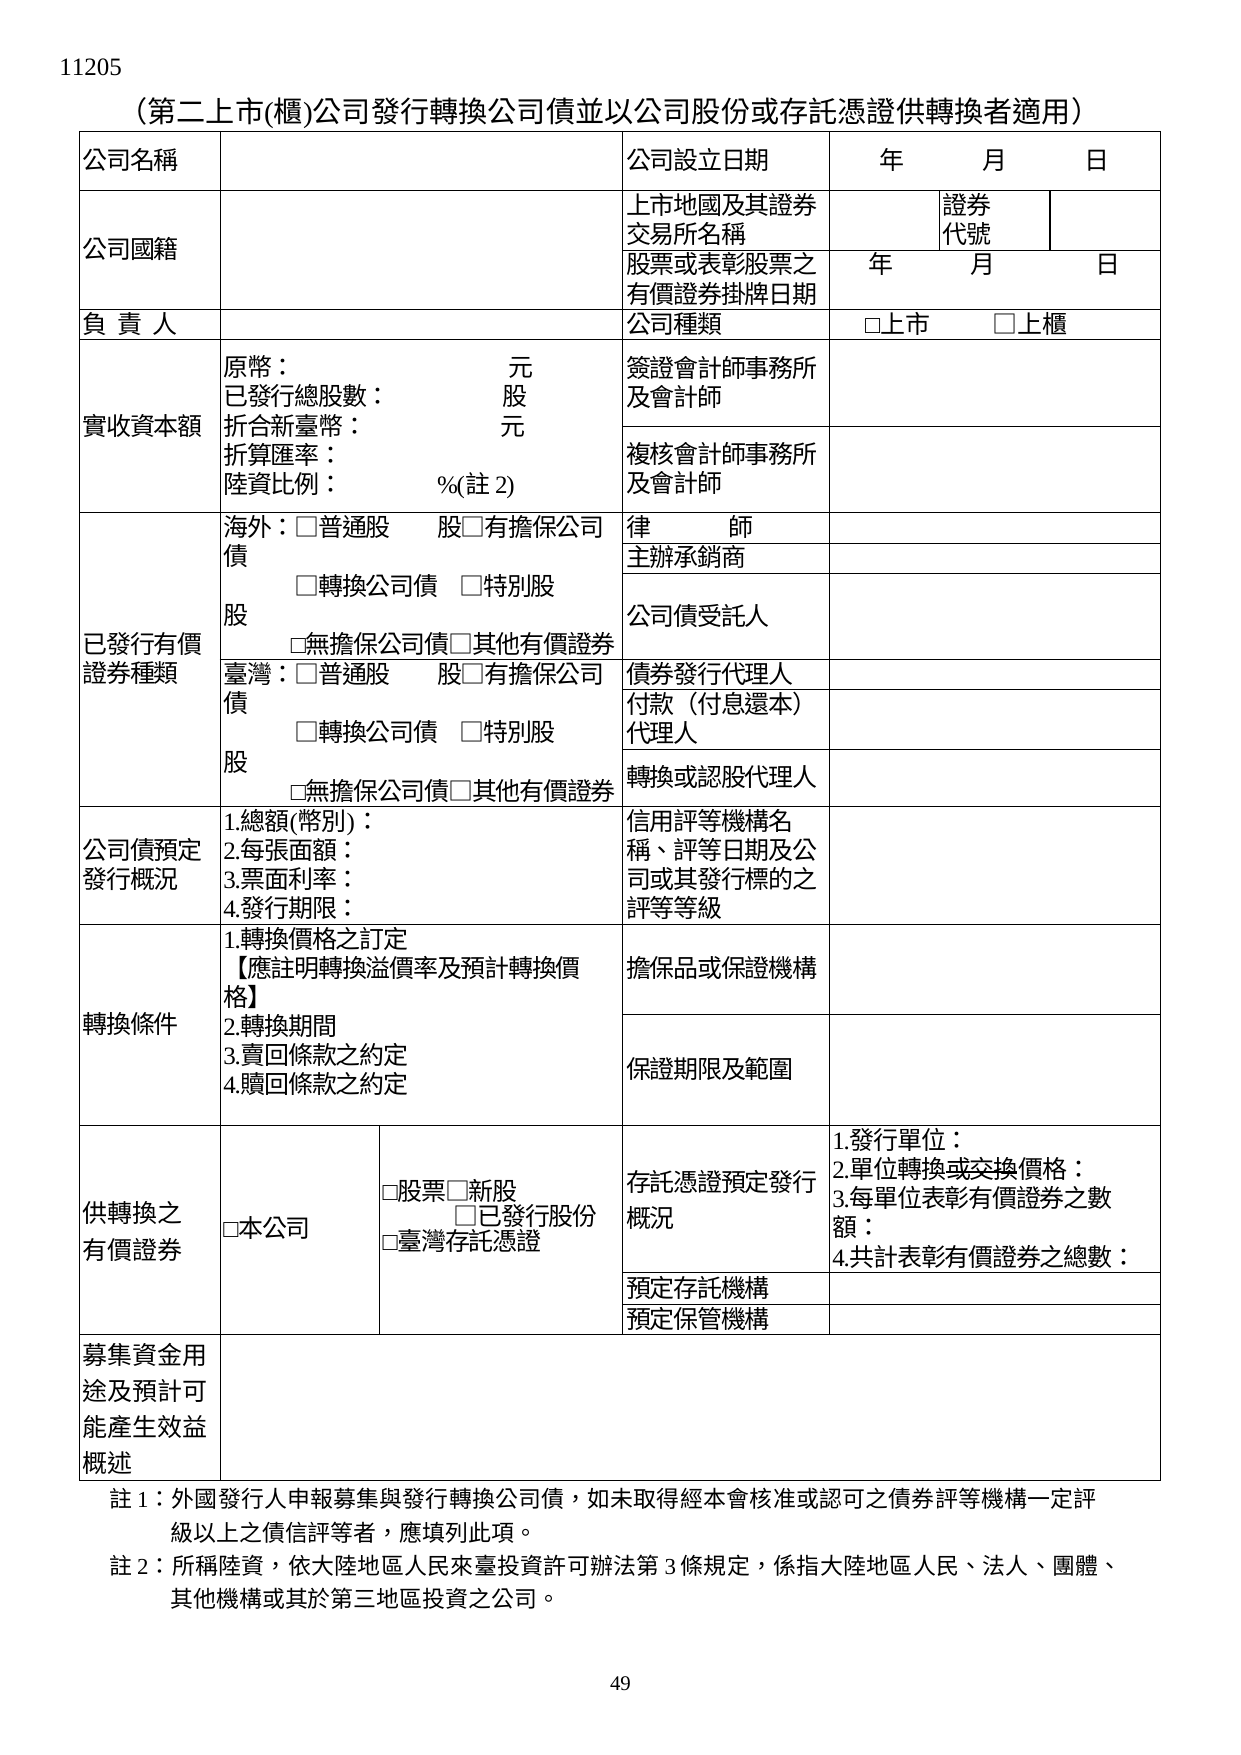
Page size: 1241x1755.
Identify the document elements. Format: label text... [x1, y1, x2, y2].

table_cell [830, 1015, 1160, 1125]
table_cell □股票□新股 □已發行股份 □臺灣存託憑證 [380, 1126, 622, 1334]
table_cell 轉換或認股代理人 [623, 750, 829, 806]
table_cell 實收資本額 [80, 340, 220, 512]
table_cell [830, 750, 1160, 806]
table_cell □上市 □上櫃 [830, 310, 1160, 339]
table_cell 公司債預定發行概況 [80, 807, 220, 924]
table_cell 存託憑證預定發行概況 [623, 1126, 829, 1272]
table_cell [221, 191, 622, 309]
table_cell [830, 544, 1160, 573]
table_header [221, 132, 622, 190]
table_cell 轉換條件 [80, 925, 220, 1125]
table_cell [830, 340, 1160, 426]
table_cell 律 師 [623, 513, 829, 542]
table_cell 上市地國及其證券交易所名稱 [623, 191, 829, 249]
table_cell 公司種類 [623, 310, 829, 339]
table_cell [830, 427, 1160, 512]
table_cell 臺灣：□普通股 股□有擔保公司債 □轉換公司債 □特別股 股 □無擔保公司債□其他有價證券 [221, 660, 622, 806]
table_cell [830, 925, 1160, 1014]
table_cell 付款（付息還本） 代理人 [623, 690, 829, 749]
table_cell [830, 513, 1160, 542]
table_cell [1051, 191, 1160, 249]
table_cell [830, 1273, 1160, 1304]
table_header 公司設立日期 [623, 132, 829, 190]
table_header 年 月 日 [830, 132, 1160, 190]
table_cell 年 月 日 [830, 251, 1160, 309]
table_cell [830, 690, 1160, 749]
table_cell [830, 1305, 1160, 1334]
table_cell [830, 807, 1160, 924]
table_cell 信用評等機構名稱、評等日期及公司或其發行標的之 評等等級 [623, 807, 829, 924]
table_cell 已發行有價證券種類 [80, 513, 220, 806]
table_cell 複核會計師事務所及會計師 [623, 427, 829, 512]
table_cell 簽證會計師事務所及會計師 [623, 340, 829, 426]
subtitle 註1：外國發行人申報募集與發行轉換公司債，如未取得經本會核准或認可之債券評等機構一定評級以上之債信評等者，應填列此項。 [109, 1481, 1099, 1548]
table_cell 擔保品或保證機構 [623, 925, 829, 1014]
subtitle 註2：所稱陸資，依大陸地區人民來臺投資許可辦法第3條規定，係指大陸地區人民、法人、團體、其他機構或其於第三地區投資之公司。 [109, 1548, 1099, 1614]
table_cell [221, 310, 622, 339]
table_cell 保證期限及範圍 [623, 1015, 829, 1125]
table_cell 預定保管機構 [623, 1305, 829, 1334]
table_cell 公司國籍 [80, 191, 220, 309]
table_cell 公司債受託人 [623, 574, 829, 659]
table_cell 原幣： 元 已發行總股數： 股 折合新臺幣： 元 折算匯率： 陸資比例： %(註2) [221, 340, 622, 512]
table_cell □本公司 [221, 1126, 379, 1334]
table_cell 股票或表彰股票之有價證券掛牌日期 [623, 251, 829, 309]
table_cell [221, 1335, 1160, 1480]
table_cell 供轉換之 有價證券 [80, 1126, 220, 1334]
table_cell 債券發行代理人 [623, 660, 829, 689]
table_cell 1.總額(幣別)： 2.每張面額： 3.票面利率： 4.發行期限： [221, 807, 622, 924]
table_cell [830, 574, 1160, 659]
table_cell 海外：□普通股 股□有擔保公司債 □轉換公司債 □特別股 股 □無擔保公司債□其他有價證券 [221, 513, 622, 659]
table_cell [830, 191, 939, 249]
table_header 公司名稱 [80, 132, 220, 190]
table_cell 主辦承銷商 [623, 544, 829, 573]
table_cell [830, 660, 1160, 689]
table_cell 預定存託機構 [623, 1273, 829, 1304]
table_cell 證券 代號 [940, 191, 1049, 249]
table_cell 負 責 人 [80, 310, 220, 339]
table_cell 1.轉換價格之訂定 【應註明轉換溢價率及預計轉換價格】 2.轉換期間 3.賣回條款之約定 4.贖回條款之約定 [221, 925, 622, 1125]
table_cell 1.發行單位： 2.單位轉換或交換價格： 3.每單位表彰有價證券之數額： 4.共計表彰有價證券之總數： [830, 1126, 1160, 1272]
subtitle （第二上市(櫃)公司發行轉換公司債並以公司股份或存託憑證供轉換者適用） [118, 88, 1181, 131]
table_cell 募集資金用途及預計可能產生效益概述 [80, 1335, 220, 1480]
